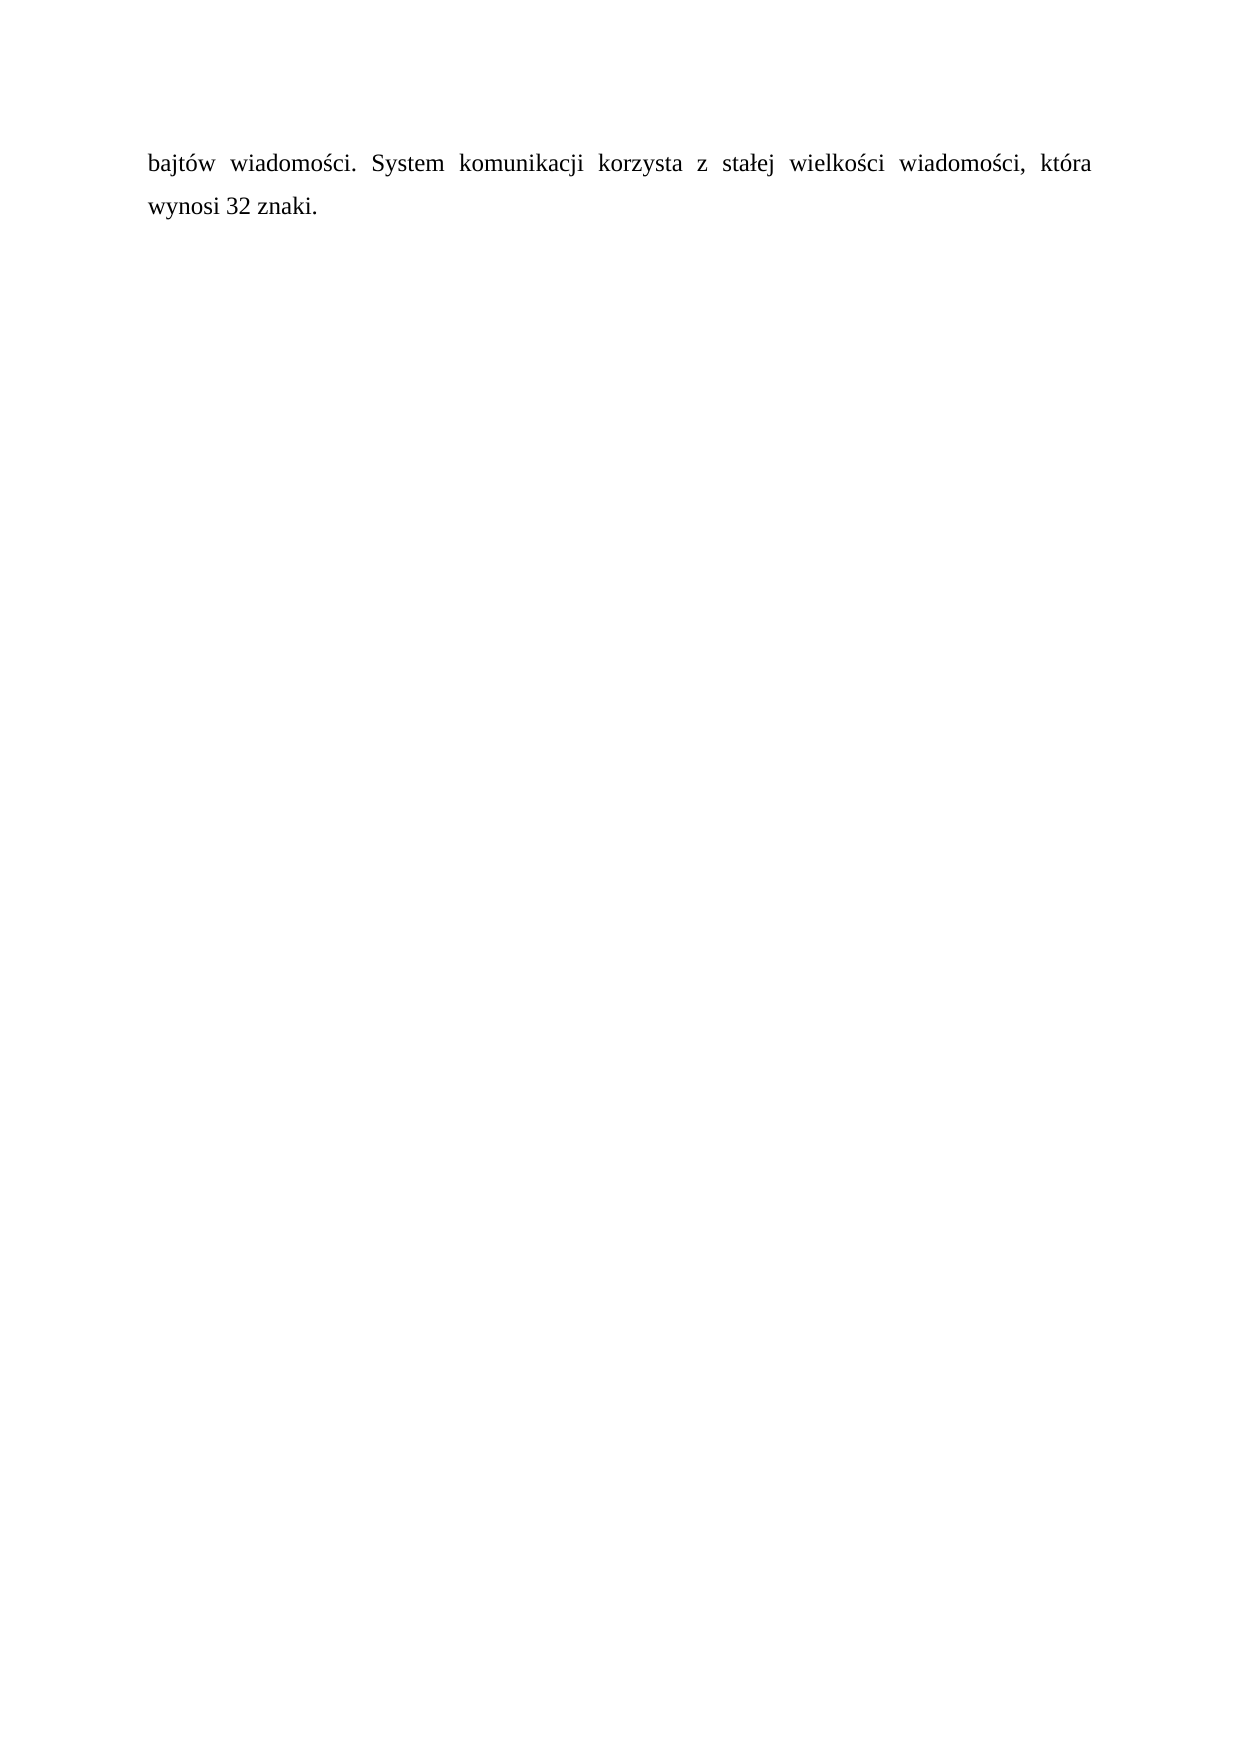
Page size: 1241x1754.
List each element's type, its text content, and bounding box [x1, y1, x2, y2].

text bajtów wiadomości. System komunikacji korzysta z stałej wielkości wiadomości, która wynosi 32 znaki. [148, 148, 1093, 219]
